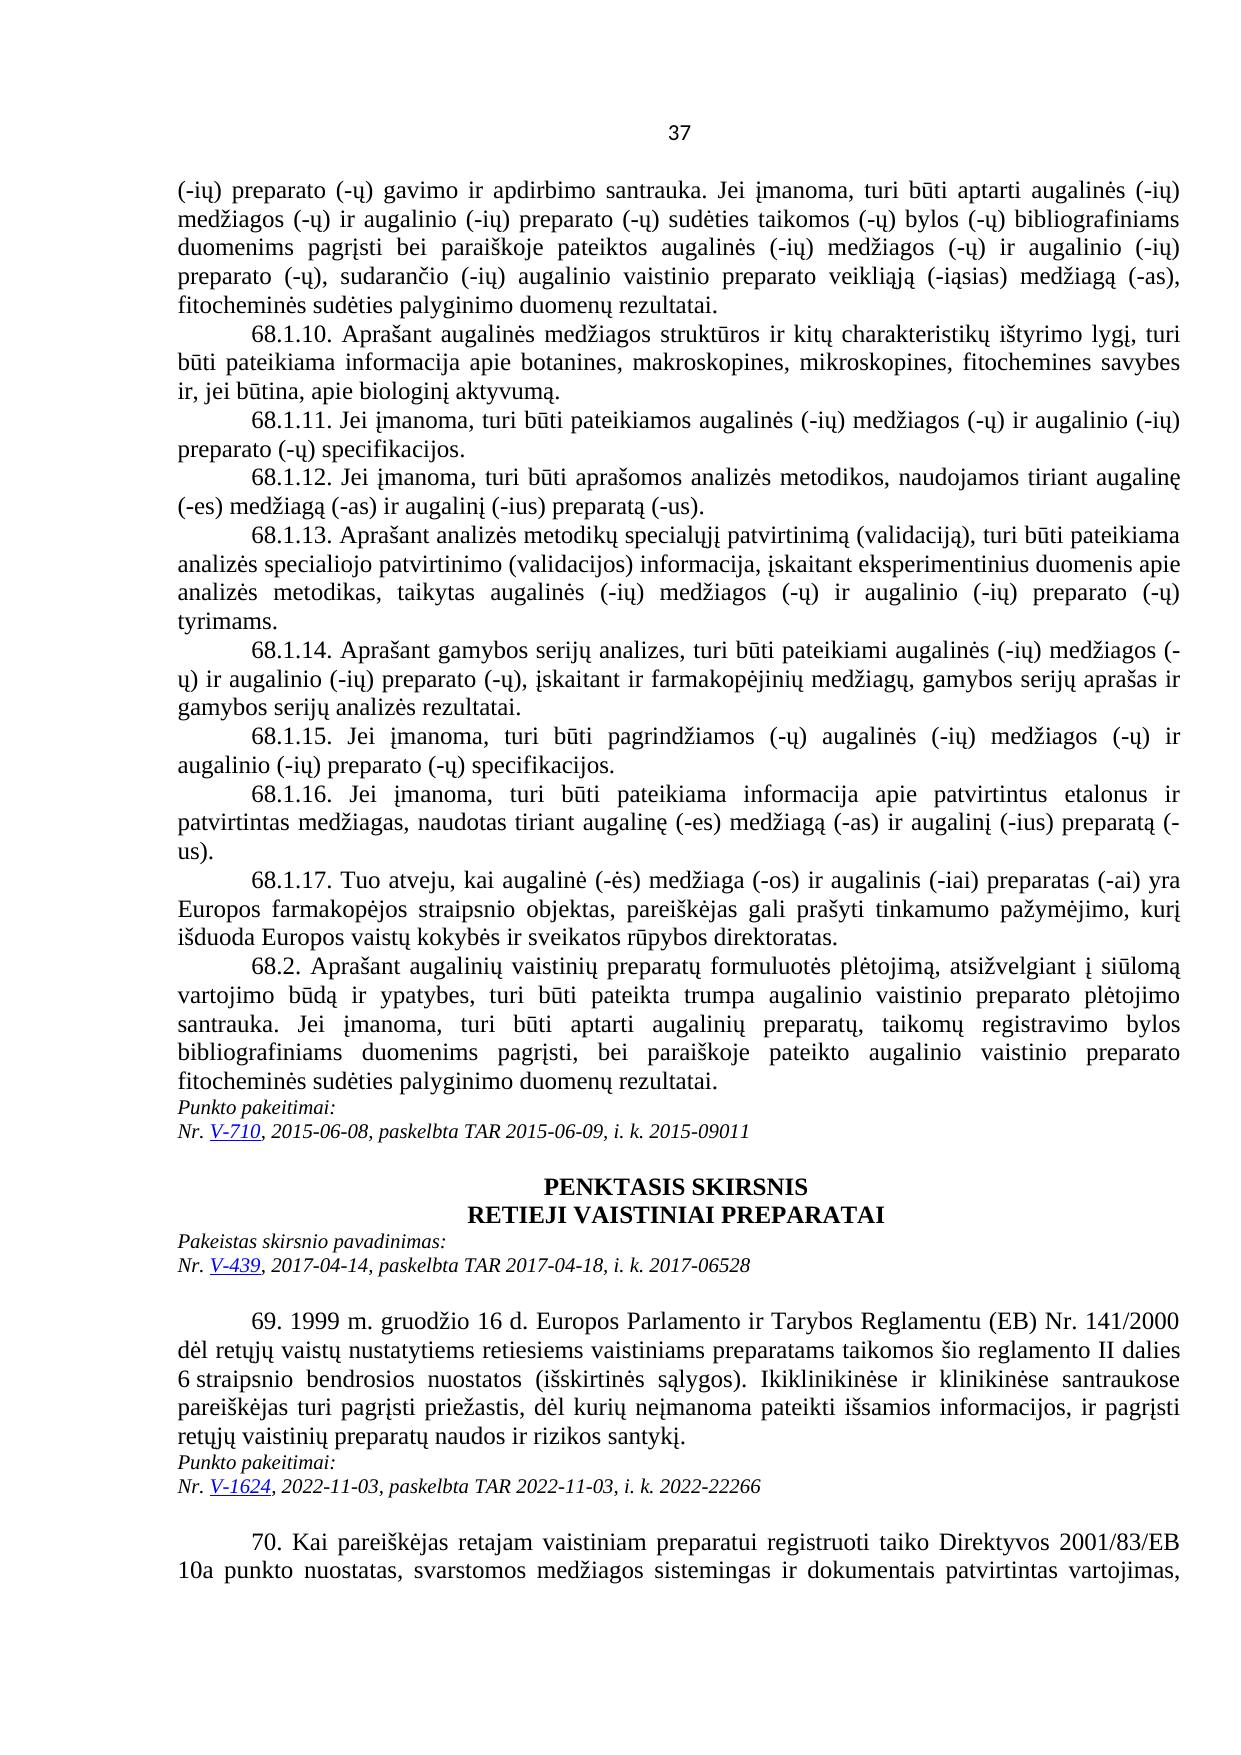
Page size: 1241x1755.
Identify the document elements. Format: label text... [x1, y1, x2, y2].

text Punkto pakeitimai: [177, 1095, 1181, 1119]
text PENKTASIS SKIRSNIS RETIEJI VAISTINIAI PREPARATAI [177, 1172, 1181, 1229]
text 68.1.17. Tuo atveju, kai augalinė (-ės) medžiaga (-os) ir augalinis (-iai) preparatas (-ai) yra Europos farmakopėjos straipsnio objektas, pareiškėjas gali prašyti tinkamumo pažymėjimo, kurį išduoda Europos vaistų kokybės ir sveikatos rūpybos direktoratas. [177, 865, 1181, 951]
text Punkto pakeitimai: [177, 1450, 1181, 1474]
text 68.1.12. Jei įmanoma, turi būti aprašomos analizės metodikos, naudojamos tiriant augalinę (-es) medžiagą (-as) ir augalinį (-ius) preparatą (-us). [177, 462, 1181, 520]
text Pakeistas skirsnio pavadinimas: [177, 1229, 1181, 1253]
text 68.1.15. Jei įmanoma, turi būti pagrindžiamos (-ų) augalinės (-ių) medžiagos (-ų) ir augalinio (-ių) preparato (-ų) specifikacijos. [177, 721, 1181, 779]
text Nr. V-710, 2015-06-08, paskelbta TAR 2015-06-09, i. k. 2015-09011 [177, 1119, 1181, 1143]
text 68.1.13. Aprašant analizės metodikų specialųjį patvirtinimą (validaciją), turi būti pateikiama analizės specialiojo patvirtinimo (validacijos) informacija, įskaitant eksperimentinius duomenis apie analizės metodikas, taikytas augalinės (-ių) medžiagos (-ų) ir augalinio (-ių) preparato (-ų) tyrimams. [177, 520, 1181, 635]
text Nr. V-439, 2017-04-14, paskelbta TAR 2017-04-18, i. k. 2017-06528 [177, 1253, 1181, 1277]
text 70. Kai pareiškėjas retajam vaistiniam preparatui registruoti taiko Direktyvos 2001/83/EB 10a punkto nuostatas, svarstomos medžiagos sistemingas ir dokumentais patvirtintas vartojimas, [177, 1527, 1181, 1584]
text 68.2. Aprašant augalinių vaistinių preparatų formuluotės plėtojimą, atsižvelgiant į siūlomą vartojimo būdą ir ypatybes, turi būti pateikta trumpa augalinio vaistinio preparato plėtojimo santrauka. Jei įmanoma, turi būti aptarti augalinių preparatų, taikomų registravimo bylos bibliografiniams duomenims pagrįsti, bei paraiškoje pateikto augalinio vaistinio preparato fitocheminės sudėties palyginimo duomenų rezultatai. [177, 951, 1181, 1095]
text 68.1.10. Aprašant augalinės medžiagos struktūros ir kitų charakteristikų ištyrimo lygį, turi būti pateikiama informacija apie botanines, makroskopines, mikroskopines, fitochemines savybes ir, jei būtina, apie biologinį aktyvumą. [177, 319, 1181, 405]
text 68.1.16. Jei įmanoma, turi būti pateikiama informacija apie patvirtintus etalonus ir patvirtintas medžiagas, naudotas tiriant augalinę (-es) medžiagą (-as) ir augalinį (-ius) preparatą (-us). [177, 779, 1181, 865]
text 68.1.14. Aprašant gamybos serijų analizes, turi būti pateikiami augalinės (-ių) medžiagos (-ų) ir augalinio (-ių) preparato (-ų), įskaitant ir farmakopėjinių medžiagų, gamybos serijų aprašas ir gamybos serijų analizės rezultatai. [177, 635, 1181, 721]
text Nr. V-1624, 2022-11-03, paskelbta TAR 2022-11-03, i. k. 2022-22266 [177, 1474, 1181, 1498]
text 69. 1999 m. gruodžio 16 d. Europos Parlamento ir Tarybos Reglamentu (EB) Nr. 141/2000 dėl retųjų vaistų nustatytiems retiesiems vaistiniams preparatams taikomos šio reglamento II dalies 6 straipsnio bendrosios nuostatos (išskirtinės sąlygos). Ikiklinikinėse ir klinikinėse santraukose pareiškėjas turi pagrįsti priežastis, dėl kurių neįmanoma pateikti išsamios informacijos, ir pagrįsti retųjų vaistinių preparatų naudos ir rizikos santykį. [177, 1306, 1181, 1450]
text (-ių) preparato (-ų) gavimo ir apdirbimo santrauka. Jei įmanoma, turi būti aptarti augalinės (-ių) medžiagos (-ų) ir augalinio (-ių) preparato (-ų) sudėties taikomos (-ų) bylos (-ų) bibliografiniams duomenims pagrįsti bei paraiškoje pateiktos augalinės (-ių) medžiagos (-ų) ir augalinio (-ių) preparato (-ų), sudarančio (-ių) augalinio vaistinio preparato veikliąją (-iąsias) medžiagą (-as), fitocheminės sudėties palyginimo duomenų rezultatai. [177, 175, 1181, 319]
text 68.1.11. Jei įmanoma, turi būti pateikiamos augalinės (-ių) medžiagos (-ų) ir augalinio (-ių) preparato (-ų) specifikacijos. [177, 405, 1181, 462]
